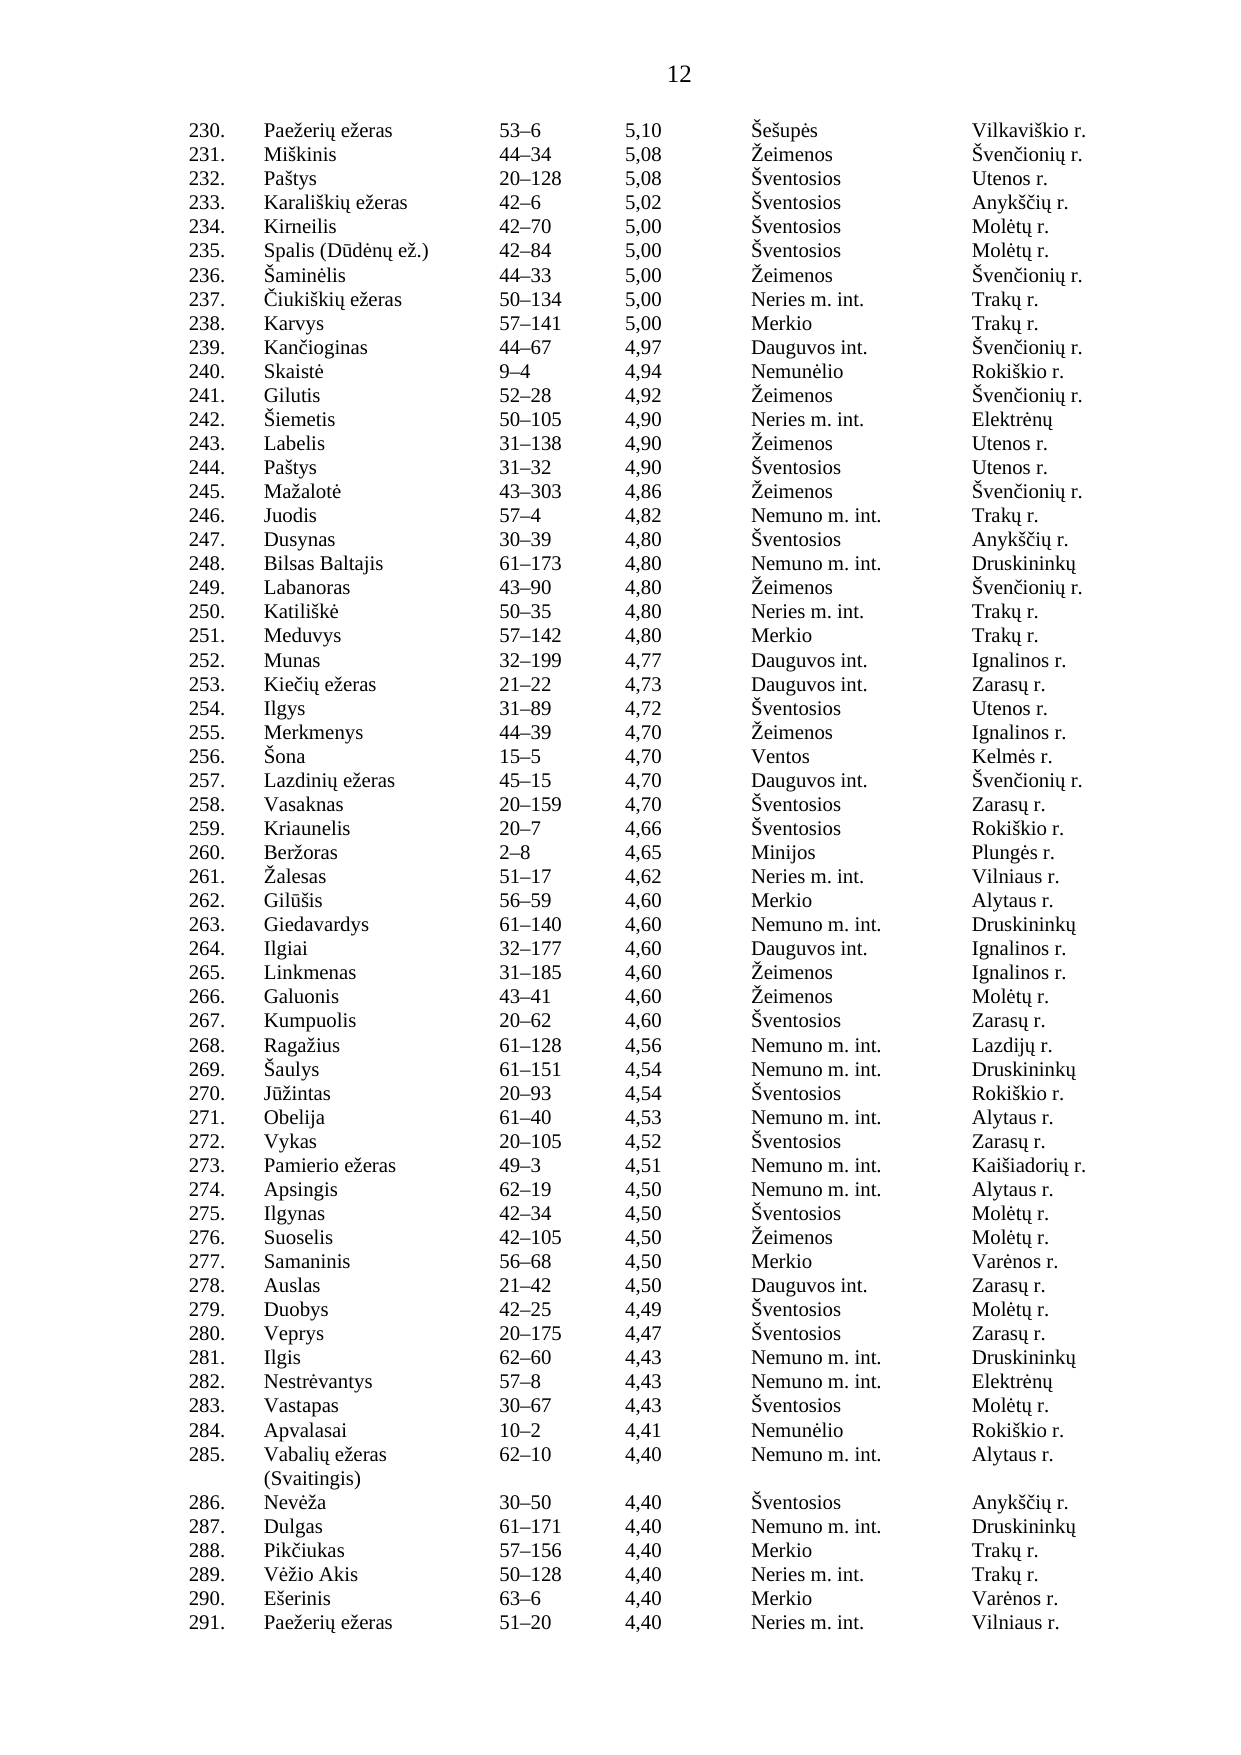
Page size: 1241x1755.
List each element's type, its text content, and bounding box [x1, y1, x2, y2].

table_cell 4,80 [614, 527, 739, 551]
table_cell 277. [177, 1249, 252, 1273]
table_cell Nemuno m. int. [740, 1033, 960, 1057]
table_cell Žeimenos [740, 479, 960, 503]
table_cell Kelmės r. [960, 744, 1181, 768]
table_cell 61–171 [488, 1514, 614, 1538]
table_cell Vasaknas [253, 792, 488, 816]
table_cell Šventosios [740, 1321, 960, 1345]
table_cell Druskininkų [960, 1057, 1181, 1081]
table_cell Trakų r. [960, 311, 1181, 335]
table_cell 9–4 [488, 359, 614, 383]
table_cell Zarasų r. [960, 1129, 1181, 1153]
table_cell Šventosios [740, 1081, 960, 1105]
table_cell Dulgas [253, 1514, 488, 1538]
table_cell 4,40 [614, 1538, 739, 1562]
table_cell 286. [177, 1490, 252, 1514]
table_cell Veprys [253, 1321, 488, 1345]
table_cell 20–128 [488, 166, 614, 190]
table_cell 278. [177, 1273, 252, 1297]
table_cell Bilsas Baltajis [253, 551, 488, 575]
table_cell Trakų r. [960, 287, 1181, 311]
table_cell 261. [177, 864, 252, 888]
table_cell Suoselis [253, 1225, 488, 1249]
table_cell 243. [177, 431, 252, 455]
table_cell 5,00 [614, 287, 739, 311]
table_cell Vykas [253, 1129, 488, 1153]
table_cell Šventosios [740, 527, 960, 551]
table_cell Kiečių ežeras [253, 672, 488, 696]
table_cell Merkio [740, 624, 960, 647]
table_cell 4,90 [614, 455, 739, 479]
table_cell 238. [177, 311, 252, 335]
table_cell Nemuno m. int. [740, 1105, 960, 1129]
table_cell Ignalinos r. [960, 648, 1181, 672]
table_cell 20–175 [488, 1321, 614, 1345]
table_cell Nestrėvantys [253, 1369, 488, 1393]
table_cell Kriaunelis [253, 816, 488, 840]
table_cell Beržoras [253, 840, 488, 864]
table_cell 254. [177, 696, 252, 720]
table_cell 20–62 [488, 1009, 614, 1032]
table_cell 30–67 [488, 1394, 614, 1417]
table_cell 268. [177, 1033, 252, 1057]
table_cell 234. [177, 214, 252, 238]
table_cell 44–39 [488, 720, 614, 744]
table_cell Juodis [253, 503, 488, 527]
table_cell Šventosios [740, 1009, 960, 1032]
table_cell Zarasų r. [960, 1273, 1181, 1297]
table_cell 264. [177, 936, 252, 960]
table_cell Molėtų r. [960, 1225, 1181, 1249]
table_cell Nemunėlio [740, 359, 960, 383]
table_cell 269. [177, 1057, 252, 1081]
table_cell Zarasų r. [960, 1321, 1181, 1345]
table_cell 4,54 [614, 1057, 739, 1081]
table_cell 4,40 [614, 1562, 739, 1586]
table_cell 4,73 [614, 672, 739, 696]
table_cell 5,10 [614, 118, 739, 142]
table_cell 4,40 [614, 1514, 739, 1538]
table_cell 4,40 [614, 1610, 739, 1634]
table_cell Švenčionių r. [960, 142, 1181, 166]
table_cell Plungės r. [960, 840, 1181, 864]
table_cell Dauguvos int. [740, 672, 960, 696]
table_cell Nemuno m. int. [740, 503, 960, 527]
table_cell Čiukiškių ežeras [253, 287, 488, 311]
table_cell 248. [177, 551, 252, 575]
table_cell Zarasų r. [960, 672, 1181, 696]
table_cell Kaišiadorių r. [960, 1153, 1181, 1177]
table_cell Zarasų r. [960, 792, 1181, 816]
table_cell 5,08 [614, 142, 739, 166]
table_cell 263. [177, 912, 252, 936]
table_cell Rokiškio r. [960, 1081, 1181, 1105]
table_cell 30–39 [488, 527, 614, 551]
table_cell Samaninis [253, 1249, 488, 1273]
table_cell 4,60 [614, 888, 739, 912]
table_cell Giedavardys [253, 912, 488, 936]
table_cell Šventosios [740, 792, 960, 816]
table_cell Nemuno m. int. [740, 1442, 960, 1490]
table_cell 50–134 [488, 287, 614, 311]
table_cell Obelija [253, 1105, 488, 1129]
table_cell Nemuno m. int. [740, 1514, 960, 1538]
table_cell Paštys [253, 455, 488, 479]
table_cell 249. [177, 575, 252, 599]
table_cell 52–28 [488, 383, 614, 407]
table_cell Gilūšis [253, 888, 488, 912]
table_cell Neries m. int. [740, 1562, 960, 1586]
table_cell Apsingis [253, 1177, 488, 1201]
table_cell Utenos r. [960, 455, 1181, 479]
table_cell 63–6 [488, 1586, 614, 1610]
table_cell Zarasų r. [960, 1009, 1181, 1032]
table_cell Ilgynas [253, 1201, 488, 1225]
table_cell Galuonis [253, 984, 488, 1008]
table_cell Nemuno m. int. [740, 1153, 960, 1177]
table_cell Anykščių r. [960, 190, 1181, 214]
table_cell 258. [177, 792, 252, 816]
table_cell 61–40 [488, 1105, 614, 1129]
table_cell Vėžio Akis [253, 1562, 488, 1586]
table_cell 4,77 [614, 648, 739, 672]
table_cell Alytaus r. [960, 1442, 1181, 1490]
table_cell Ilgiai [253, 936, 488, 960]
table_cell Švenčionių r. [960, 335, 1181, 359]
table_cell Žeimenos [740, 575, 960, 599]
table_cell Alytaus r. [960, 1105, 1181, 1129]
table_cell 4,40 [614, 1586, 739, 1610]
table_cell 56–59 [488, 888, 614, 912]
table_cell Trakų r. [960, 1538, 1181, 1562]
table_cell Dusynas [253, 527, 488, 551]
table_cell 42–105 [488, 1225, 614, 1249]
table_cell Švenčionių r. [960, 575, 1181, 599]
table_cell Molėtų r. [960, 1297, 1181, 1321]
table_cell 4,60 [614, 960, 739, 984]
table_cell 247. [177, 527, 252, 551]
table_cell 62–60 [488, 1345, 614, 1369]
table_cell 4,53 [614, 1105, 739, 1129]
table_cell 43–303 [488, 479, 614, 503]
table_cell Dauguvos int. [740, 936, 960, 960]
table_cell Vilkaviškio r. [960, 118, 1181, 142]
table_cell Mažalotė [253, 479, 488, 503]
table_cell 50–128 [488, 1562, 614, 1586]
table_cell 275. [177, 1201, 252, 1225]
table_cell Molėtų r. [960, 1201, 1181, 1225]
table_cell 57–142 [488, 624, 614, 647]
table_cell 5,00 [614, 239, 739, 262]
table_cell 274. [177, 1177, 252, 1201]
table_cell Žeimenos [740, 984, 960, 1008]
table_cell Ilgis [253, 1345, 488, 1369]
table_cell 288. [177, 1538, 252, 1562]
table_cell Nevėža [253, 1490, 488, 1514]
table_cell 4,90 [614, 407, 739, 431]
table_cell 4,82 [614, 503, 739, 527]
table_cell 5,00 [614, 214, 739, 238]
table_cell Lazdijų r. [960, 1033, 1181, 1057]
table_cell Paežerių ežeras [253, 118, 488, 142]
table_cell 44–67 [488, 335, 614, 359]
table_cell Nemuno m. int. [740, 912, 960, 936]
table_cell Trakų r. [960, 624, 1181, 647]
table_cell Trakų r. [960, 503, 1181, 527]
table_cell Utenos r. [960, 166, 1181, 190]
table_cell Alytaus r. [960, 888, 1181, 912]
table_cell Ventos [740, 744, 960, 768]
table_cell 4,54 [614, 1081, 739, 1105]
table_cell 44–34 [488, 142, 614, 166]
table_cell Labanoras [253, 575, 488, 599]
table_cell 4,70 [614, 792, 739, 816]
table_cell 57–4 [488, 503, 614, 527]
table_cell 240. [177, 359, 252, 383]
table_cell 289. [177, 1562, 252, 1586]
table_cell 43–41 [488, 984, 614, 1008]
table_cell 10–2 [488, 1418, 614, 1442]
table_cell Šiemetis [253, 407, 488, 431]
table_cell 256. [177, 744, 252, 768]
table_cell 4,70 [614, 720, 739, 744]
table_cell 62–10 [488, 1442, 614, 1490]
table_cell 259. [177, 816, 252, 840]
table_cell Kumpuolis [253, 1009, 488, 1032]
table_cell 4,60 [614, 912, 739, 936]
table_cell Dauguvos int. [740, 1273, 960, 1297]
table_cell Linkmenas [253, 960, 488, 984]
table_cell 245. [177, 479, 252, 503]
table_cell 283. [177, 1394, 252, 1417]
table_cell Molėtų r. [960, 984, 1181, 1008]
table_cell Lazdinių ežeras [253, 768, 488, 792]
table_cell 4,60 [614, 936, 739, 960]
table_cell Pikčiukas [253, 1538, 488, 1562]
table_cell 51–20 [488, 1610, 614, 1634]
table_cell Žeimenos [740, 431, 960, 455]
table_cell 4,66 [614, 816, 739, 840]
table_cell 20–7 [488, 816, 614, 840]
table_cell Trakų r. [960, 1562, 1181, 1586]
table_cell Elektrėnų [960, 407, 1181, 431]
table_cell 4,70 [614, 768, 739, 792]
table_cell Dauguvos int. [740, 335, 960, 359]
table_cell 50–35 [488, 599, 614, 623]
table_cell Švenčionių r. [960, 263, 1181, 287]
table_cell Nemuno m. int. [740, 1369, 960, 1393]
table_cell Molėtų r. [960, 1394, 1181, 1417]
table_cell Švenčionių r. [960, 768, 1181, 792]
table_cell Varėnos r. [960, 1249, 1181, 1273]
table_cell Neries m. int. [740, 407, 960, 431]
table_cell 270. [177, 1081, 252, 1105]
table_cell 244. [177, 455, 252, 479]
table_cell Nemuno m. int. [740, 1345, 960, 1369]
table_cell 246. [177, 503, 252, 527]
table_cell Spalis (Dūdėnų ež.) [253, 239, 488, 262]
table_cell 31–185 [488, 960, 614, 984]
table_cell 253. [177, 672, 252, 696]
table_cell Vilniaus r. [960, 864, 1181, 888]
table_cell Šventosios [740, 696, 960, 720]
table_cell Jūžintas [253, 1081, 488, 1105]
table_cell 281. [177, 1345, 252, 1369]
table_cell 32–199 [488, 648, 614, 672]
table_cell 239. [177, 335, 252, 359]
table_cell 21–42 [488, 1273, 614, 1297]
table_cell 4,56 [614, 1033, 739, 1057]
table_cell 5,02 [614, 190, 739, 214]
table_cell 61–128 [488, 1033, 614, 1057]
table_cell Dauguvos int. [740, 648, 960, 672]
table_cell Nemuno m. int. [740, 1057, 960, 1081]
table_cell 30–50 [488, 1490, 614, 1514]
table_cell 233. [177, 190, 252, 214]
table_cell 4,80 [614, 624, 739, 647]
table_cell Miškinis [253, 142, 488, 166]
table_cell 42–6 [488, 190, 614, 214]
table_cell 5,00 [614, 263, 739, 287]
table_cell 284. [177, 1418, 252, 1442]
table_cell Druskininkų [960, 1514, 1181, 1538]
table_cell Karališkių ežeras [253, 190, 488, 214]
table_cell 265. [177, 960, 252, 984]
table_cell 4,80 [614, 599, 739, 623]
table_cell 260. [177, 840, 252, 864]
table_cell Merkio [740, 1249, 960, 1273]
table_cell 4,65 [614, 840, 739, 864]
table_cell Šventosios [740, 166, 960, 190]
table_cell Švenčionių r. [960, 479, 1181, 503]
table_cell Kančioginas [253, 335, 488, 359]
table_cell Šventosios [740, 1394, 960, 1417]
table_cell Ragažius [253, 1033, 488, 1057]
table_cell 279. [177, 1297, 252, 1321]
table_cell 4,80 [614, 575, 739, 599]
table_cell 44–33 [488, 263, 614, 287]
table_cell 4,92 [614, 383, 739, 407]
table_cell Šventosios [740, 816, 960, 840]
table_cell Žalesas [253, 864, 488, 888]
table_cell Merkio [740, 1586, 960, 1610]
table_cell Šaminėlis [253, 263, 488, 287]
table_cell Varėnos r. [960, 1586, 1181, 1610]
table_cell 61–140 [488, 912, 614, 936]
table_cell 4,70 [614, 744, 739, 768]
table_cell 4,51 [614, 1153, 739, 1177]
table_cell 285. [177, 1442, 252, 1490]
table_cell Molėtų r. [960, 214, 1181, 238]
table_cell 4,49 [614, 1297, 739, 1321]
table_cell Nemunėlio [740, 1418, 960, 1442]
table_cell 4,50 [614, 1249, 739, 1273]
table_cell 250. [177, 599, 252, 623]
table_cell 241. [177, 383, 252, 407]
table_cell Vabalių ežeras (Svaitingis) [253, 1442, 488, 1490]
table_cell Šventosios [740, 1129, 960, 1153]
table_cell 15–5 [488, 744, 614, 768]
table_cell 5,08 [614, 166, 739, 190]
table_cell 49–3 [488, 1153, 614, 1177]
table_cell Merkio [740, 311, 960, 335]
table_cell 291. [177, 1610, 252, 1634]
table_cell 4,41 [614, 1418, 739, 1442]
table_cell 235. [177, 239, 252, 262]
table_cell Šventosios [740, 239, 960, 262]
table_cell 42–84 [488, 239, 614, 262]
table_cell 232. [177, 166, 252, 190]
table_cell 31–138 [488, 431, 614, 455]
table_cell Neries m. int. [740, 864, 960, 888]
table_cell 236. [177, 263, 252, 287]
table_cell 20–159 [488, 792, 614, 816]
table_cell 262. [177, 888, 252, 912]
table_cell 42–70 [488, 214, 614, 238]
table_cell 4,80 [614, 551, 739, 575]
table_cell 272. [177, 1129, 252, 1153]
table_cell 42–34 [488, 1201, 614, 1225]
table_cell 4,50 [614, 1273, 739, 1297]
table_cell 4,60 [614, 984, 739, 1008]
table_cell 50–105 [488, 407, 614, 431]
table_cell 4,52 [614, 1129, 739, 1153]
table_cell 4,97 [614, 335, 739, 359]
table_cell 4,50 [614, 1177, 739, 1201]
table_cell Vilniaus r. [960, 1610, 1181, 1634]
table_cell 5,00 [614, 311, 739, 335]
table_cell 287. [177, 1514, 252, 1538]
table_cell 237. [177, 287, 252, 311]
table_cell Trakų r. [960, 599, 1181, 623]
table_cell Gilutis [253, 383, 488, 407]
table_cell Žeimenos [740, 720, 960, 744]
table_cell Žeimenos [740, 263, 960, 287]
table_cell 271. [177, 1105, 252, 1129]
table_cell Molėtų r. [960, 239, 1181, 262]
table_cell 231. [177, 142, 252, 166]
table_cell Neries m. int. [740, 287, 960, 311]
table_cell 61–173 [488, 551, 614, 575]
table_cell Utenos r. [960, 431, 1181, 455]
table_cell 4,40 [614, 1442, 739, 1490]
table_cell 62–19 [488, 1177, 614, 1201]
table_cell 21–22 [488, 672, 614, 696]
table_cell Rokiškio r. [960, 359, 1181, 383]
table_cell Rokiškio r. [960, 816, 1181, 840]
table_cell 45–15 [488, 768, 614, 792]
table_cell Švenčionių r. [960, 383, 1181, 407]
table_cell 43–90 [488, 575, 614, 599]
table_cell Druskininkų [960, 912, 1181, 936]
table_cell 273. [177, 1153, 252, 1177]
table_cell 31–89 [488, 696, 614, 720]
table_cell 242. [177, 407, 252, 431]
table_cell Šaulys [253, 1057, 488, 1081]
table_cell 32–177 [488, 936, 614, 960]
table_cell Šventosios [740, 1201, 960, 1225]
table_cell Šventosios [740, 190, 960, 214]
table_cell Ignalinos r. [960, 720, 1181, 744]
table_cell 61–151 [488, 1057, 614, 1081]
table_cell Duobys [253, 1297, 488, 1321]
table_cell Ilgys [253, 696, 488, 720]
table_cell 53–6 [488, 118, 614, 142]
table_cell Žeimenos [740, 383, 960, 407]
table_cell Skaistė [253, 359, 488, 383]
table_cell 252. [177, 648, 252, 672]
table_cell Anykščių r. [960, 527, 1181, 551]
table_cell Žeimenos [740, 142, 960, 166]
table_cell 290. [177, 1586, 252, 1610]
table_cell Merkio [740, 1538, 960, 1562]
table_cell Šešupės [740, 118, 960, 142]
table_cell 57–156 [488, 1538, 614, 1562]
table_cell 230. [177, 118, 252, 142]
table_cell Merkio [740, 888, 960, 912]
table_cell Rokiškio r. [960, 1418, 1181, 1442]
table_cell Anykščių r. [960, 1490, 1181, 1514]
table_cell 51–17 [488, 864, 614, 888]
table_cell Pamierio ežeras [253, 1153, 488, 1177]
table_cell Ignalinos r. [960, 960, 1181, 984]
table_cell Elektrėnų [960, 1369, 1181, 1393]
table_cell Alytaus r. [960, 1177, 1181, 1201]
table_cell 276. [177, 1225, 252, 1249]
table_cell Šventosios [740, 1297, 960, 1321]
table_cell 255. [177, 720, 252, 744]
table_cell 31–32 [488, 455, 614, 479]
table_cell 4,72 [614, 696, 739, 720]
table_cell 4,86 [614, 479, 739, 503]
table_cell Labelis [253, 431, 488, 455]
table_cell Minijos [740, 840, 960, 864]
table_cell 4,50 [614, 1201, 739, 1225]
table_cell 4,94 [614, 359, 739, 383]
table_cell Šventosios [740, 1490, 960, 1514]
table_cell Druskininkų [960, 1345, 1181, 1369]
table_cell 56–68 [488, 1249, 614, 1273]
table_cell Paštys [253, 166, 488, 190]
table_cell 4,43 [614, 1369, 739, 1393]
table_cell 42–25 [488, 1297, 614, 1321]
table_cell Meduvys [253, 624, 488, 647]
table_cell 4,62 [614, 864, 739, 888]
table_cell Žeimenos [740, 960, 960, 984]
table_cell Šona [253, 744, 488, 768]
table_cell Nemuno m. int. [740, 1177, 960, 1201]
table_cell 266. [177, 984, 252, 1008]
table_cell Merkmenys [253, 720, 488, 744]
table_cell 2–8 [488, 840, 614, 864]
table_cell 4,90 [614, 431, 739, 455]
table_cell Ešerinis [253, 1586, 488, 1610]
table_cell 4,60 [614, 1009, 739, 1032]
table_cell Druskininkų [960, 551, 1181, 575]
table_cell 257. [177, 768, 252, 792]
table_cell Vastapas [253, 1394, 488, 1417]
table_cell Nemuno m. int. [740, 551, 960, 575]
table_cell Ignalinos r. [960, 936, 1181, 960]
table_cell 4,50 [614, 1225, 739, 1249]
table_cell 4,43 [614, 1345, 739, 1369]
table_cell 20–93 [488, 1081, 614, 1105]
table_cell 251. [177, 624, 252, 647]
table_cell Žeimenos [740, 1225, 960, 1249]
table_cell 57–141 [488, 311, 614, 335]
table_cell 280. [177, 1321, 252, 1345]
table_cell 57–8 [488, 1369, 614, 1393]
table_cell Apvalasai [253, 1418, 488, 1442]
table_cell Auslas [253, 1273, 488, 1297]
table_cell 282. [177, 1369, 252, 1393]
table_cell 4,47 [614, 1321, 739, 1345]
table_cell Šventosios [740, 214, 960, 238]
table_cell Neries m. int. [740, 1610, 960, 1634]
table_cell Neries m. int. [740, 599, 960, 623]
table_cell Dauguvos int. [740, 768, 960, 792]
table_cell 4,40 [614, 1490, 739, 1514]
table_cell 267. [177, 1009, 252, 1032]
table_cell 20–105 [488, 1129, 614, 1153]
table_cell Katiliškė [253, 599, 488, 623]
table_cell Munas [253, 648, 488, 672]
table_cell Kirneilis [253, 214, 488, 238]
table_cell 4,43 [614, 1394, 739, 1417]
table_cell Utenos r. [960, 696, 1181, 720]
table_cell Šventosios [740, 455, 960, 479]
table_cell Karvys [253, 311, 488, 335]
table_cell Paežerių ežeras [253, 1610, 488, 1634]
